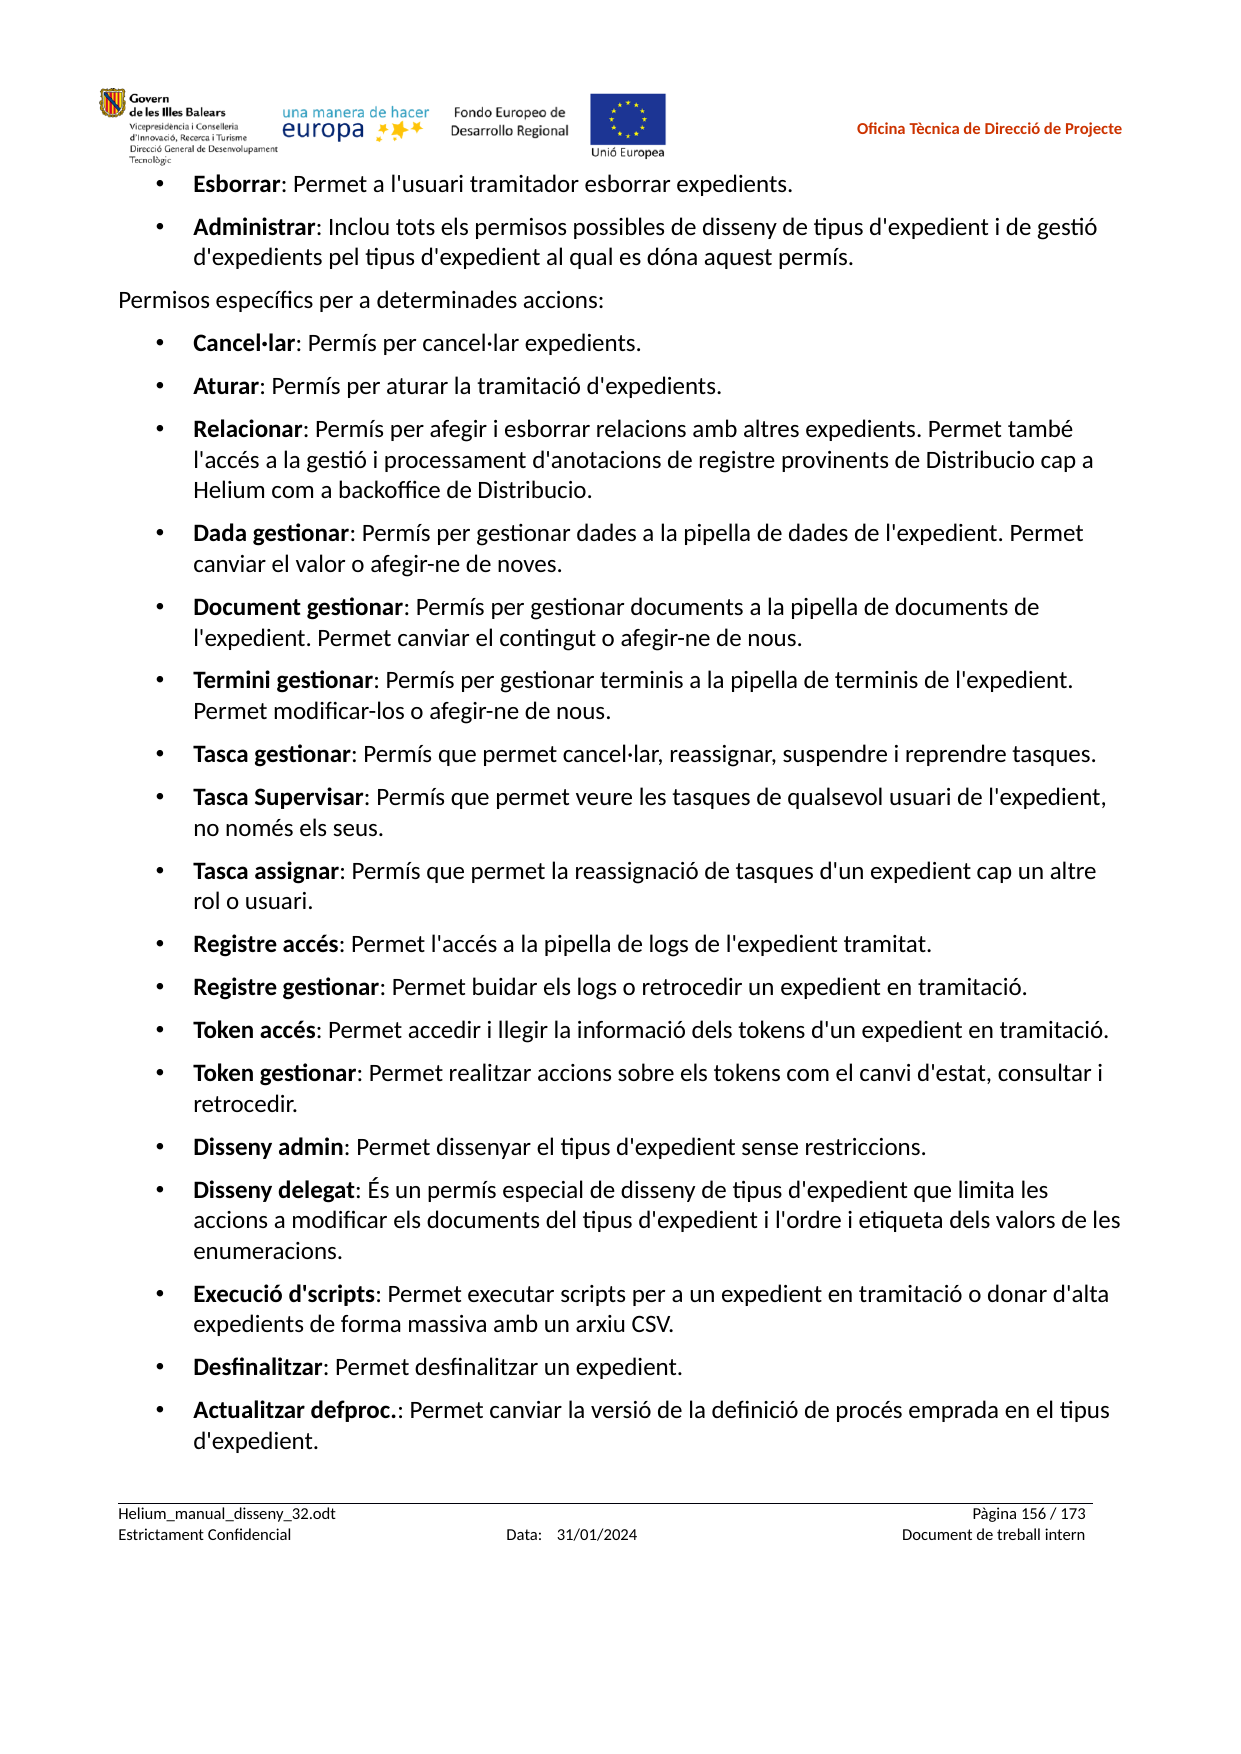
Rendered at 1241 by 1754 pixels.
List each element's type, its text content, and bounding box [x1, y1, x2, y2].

picture [99, 87, 668, 166]
list Administrar: Inclou tots els permisos possibles de disseny de tipus d'expedient i de gestió d'expedients pel tipus d'expedient al qual es dóna aquest permís. [156, 211, 1122, 272]
list Tasca gestionar: Permís que permet cancel·lar, reassignar, suspendre i reprendre tasques. [156, 738, 1122, 769]
text Permisos específics per a determinades accions: [118, 284, 1122, 315]
list Cancel·lar: Permís per cancel·lar expedients. [156, 327, 1122, 358]
list Registre accés: Permet l'accés a la pipella de logs de l'expedient tramitat. [156, 928, 1122, 959]
list Disseny admin: Permet dissenyar el tipus d'expedient sense restriccions. [156, 1131, 1122, 1161]
list Relacionar: Permís per afegir i esborrar relacions amb altres expedients. Permet també l'accés a la gestió i processament d'anotacions de registre provinents de Distribucio cap a Helium com a backoffice de Distribucio. [156, 413, 1122, 505]
list Disseny delegat: És un permís especial de disseny de tipus d'expedient que limita les accions a modificar els documents del tipus d'expedient i l'ordre i etiqueta dels valors de les enumeracions. [156, 1174, 1122, 1266]
list Tasca assignar: Permís que permet la reassignació de tasques d'un expedient cap un altre rol o usuari. [156, 855, 1122, 916]
list Token accés: Permet accedir i llegir la informació dels tokens d'un expedient en tramitació. [156, 1014, 1122, 1045]
list Execució d'scripts: Permet executar scripts per a un expedient en tramitació o donar d'alta expedients de forma massiva amb un arxiu CSV. [156, 1278, 1122, 1339]
list Registre gestionar: Permet buidar els logs o retrocedir un expedient en tramitació. [156, 971, 1122, 1002]
list Tasca Supervisar: Permís que permet veure les tasques de qualsevol usuari de l'expedient, no només els seus. [156, 781, 1122, 842]
list Desfinalitzar: Permet desfinalitzar un expedient. [156, 1352, 1122, 1382]
list Actualitzar defproc.: Permet canviar la versió de la definició de procés emprada en el tipus d'expedient. [156, 1394, 1122, 1456]
list Aturar: Permís per aturar la tramitació d'expedients. [156, 371, 1122, 401]
list Document gestionar: Permís per gestionar documents a la pipella de documents de l'expedient. Permet canviar el contingut o afegir-ne de nous. [156, 591, 1122, 652]
list Token gestionar: Permet realitzar accions sobre els tokens com el canvi d'estat, consultar i retrocedir. [156, 1057, 1122, 1118]
list Termini gestionar: Permís per gestionar terminis a la pipella de terminis de l'expedient. Permet modificar-los o afegir-ne de nous. [156, 665, 1122, 726]
list Dada gestionar: Permís per gestionar dades a la pipella de dades de l'expedient. Permet canviar el valor o afegir-ne de noves. [156, 518, 1122, 579]
list Esborrar: Permet a l'usuari tramitador esborrar expedients. [156, 168, 1122, 198]
